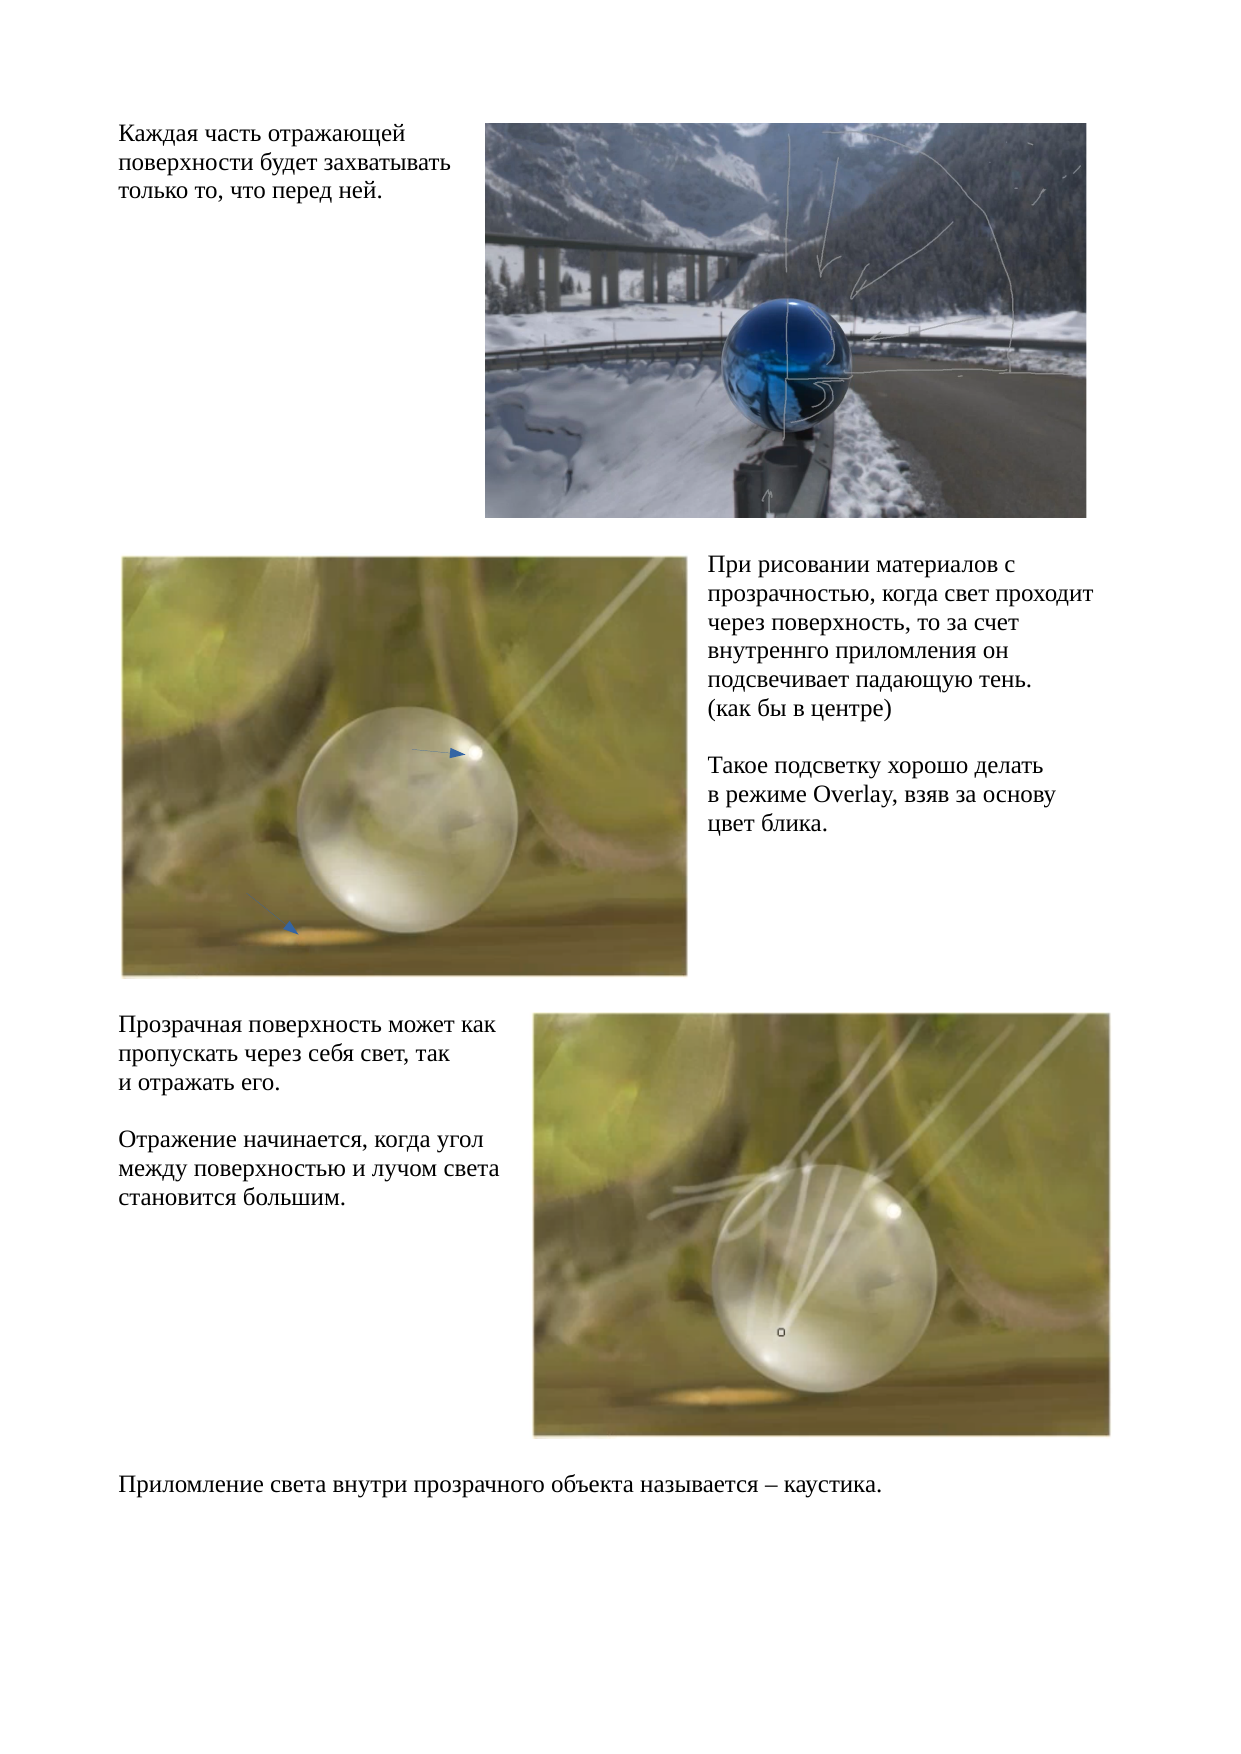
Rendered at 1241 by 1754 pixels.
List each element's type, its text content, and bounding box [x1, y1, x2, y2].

text прозрачностью, когда свет проходит [689, 578, 1122, 607]
text цвет блика. [689, 808, 1122, 837]
text подсвечивает падающую тень. [689, 664, 1122, 693]
text внутреннго приломления он [689, 636, 1122, 664]
text (как бы в центре) [689, 693, 1122, 722]
text Каждая часть отражающей поверхности будет захватывать только то, что перед ней. [118, 118, 1122, 204]
text и отражать его. [118, 1067, 529, 1096]
text Приломление света внутри прозрачного объекта называется – каустика. [118, 1469, 1122, 1498]
picture [485, 123, 1087, 518]
text в режиме Overlay, взяв за основу [689, 779, 1122, 808]
text Прозрачная поверхность может как пропускать через себя свет, так [118, 1009, 1122, 1067]
picture [529, 1012, 1113, 1439]
text При рисовании материалов с [118, 549, 1122, 578]
text Такое подсветку хорошо делать [689, 751, 1122, 779]
picture [119, 553, 689, 979]
text через поверхность, то за счет [689, 607, 1122, 636]
text Отражение начинается, когда угол между поверхностью и лучом света становится большим. [118, 1124, 529, 1211]
